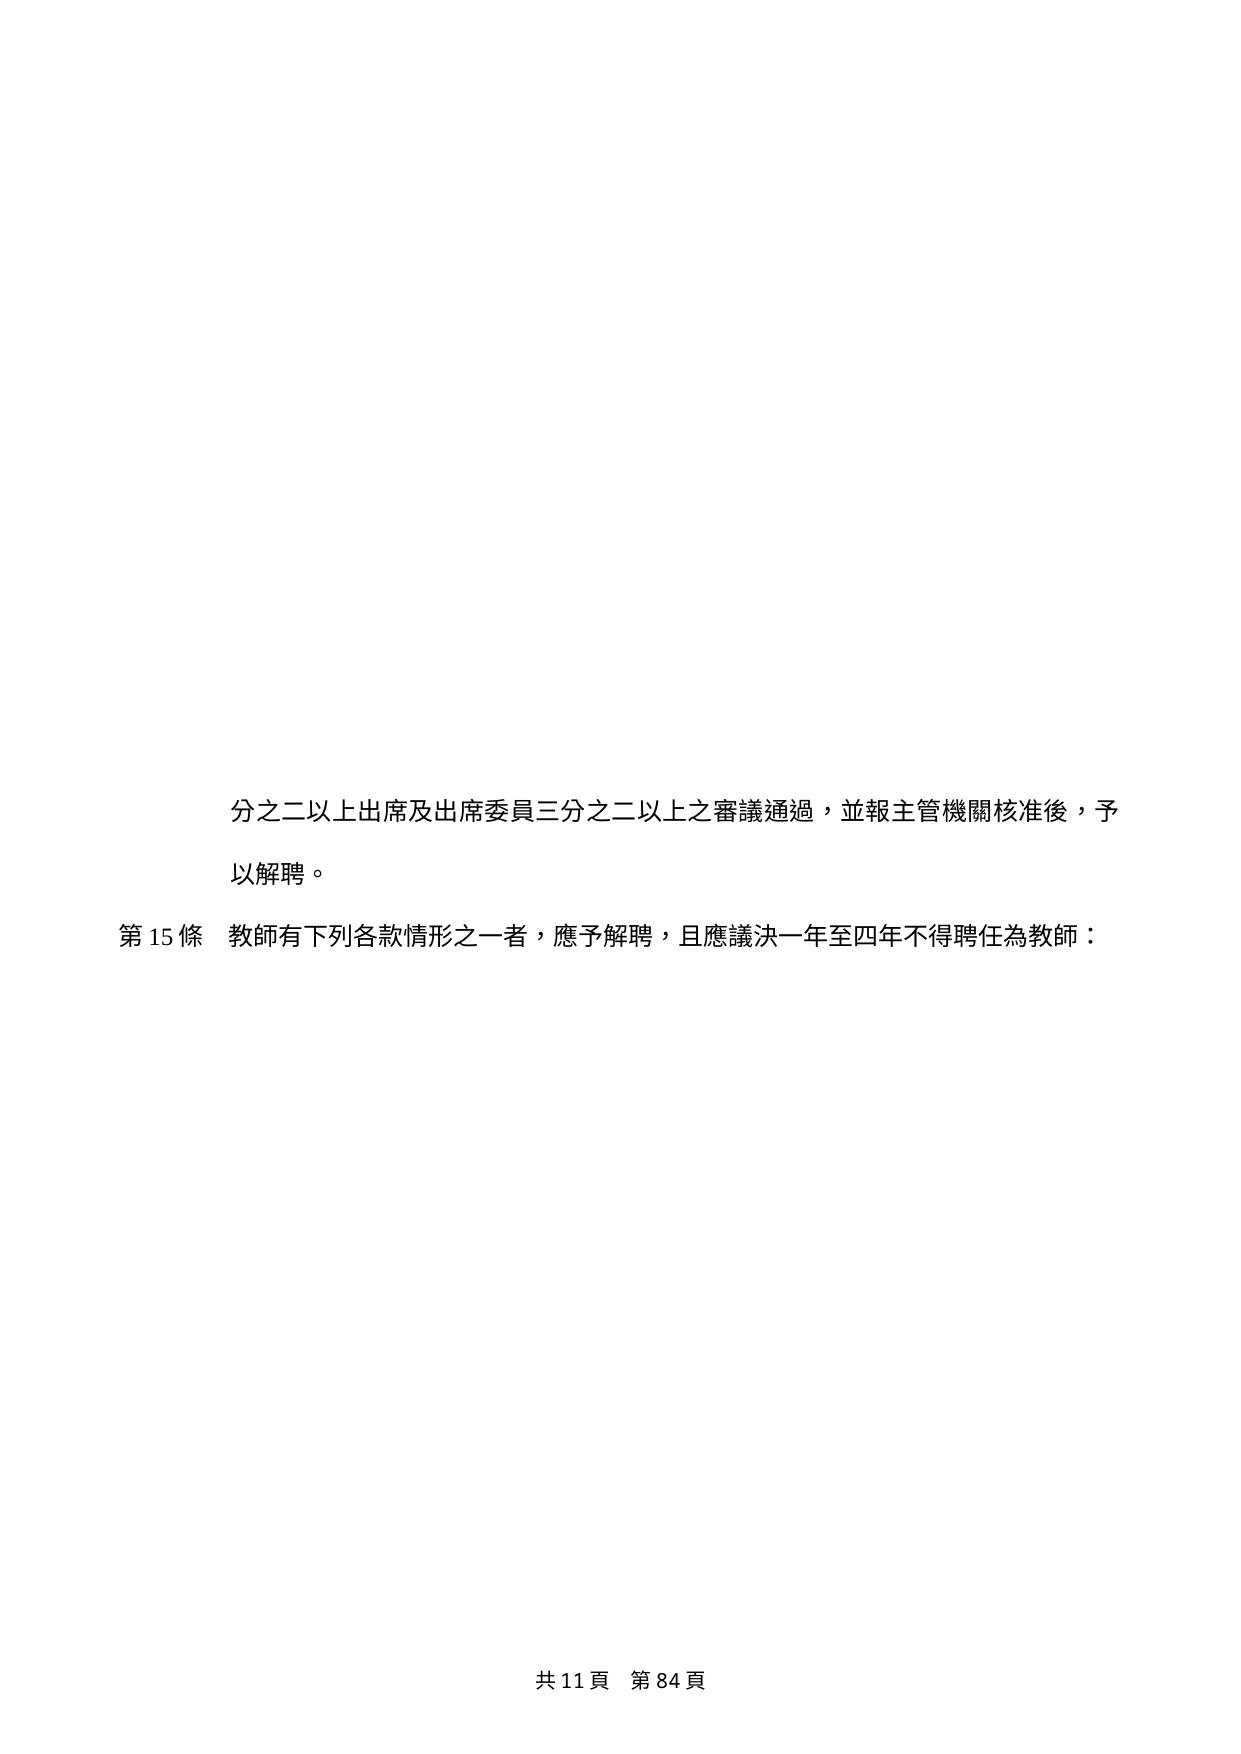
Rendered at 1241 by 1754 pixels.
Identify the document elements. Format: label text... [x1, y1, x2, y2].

text 第15條 教師有下列各款情形之一者，應予解聘，且應議決一年至四年不得聘任為教師： [118, 893, 1122, 956]
text 分之二以上出席及出席委員三分之二以上之審議通過，並報主管機關核准後，予以解聘。 [230, 768, 1122, 893]
